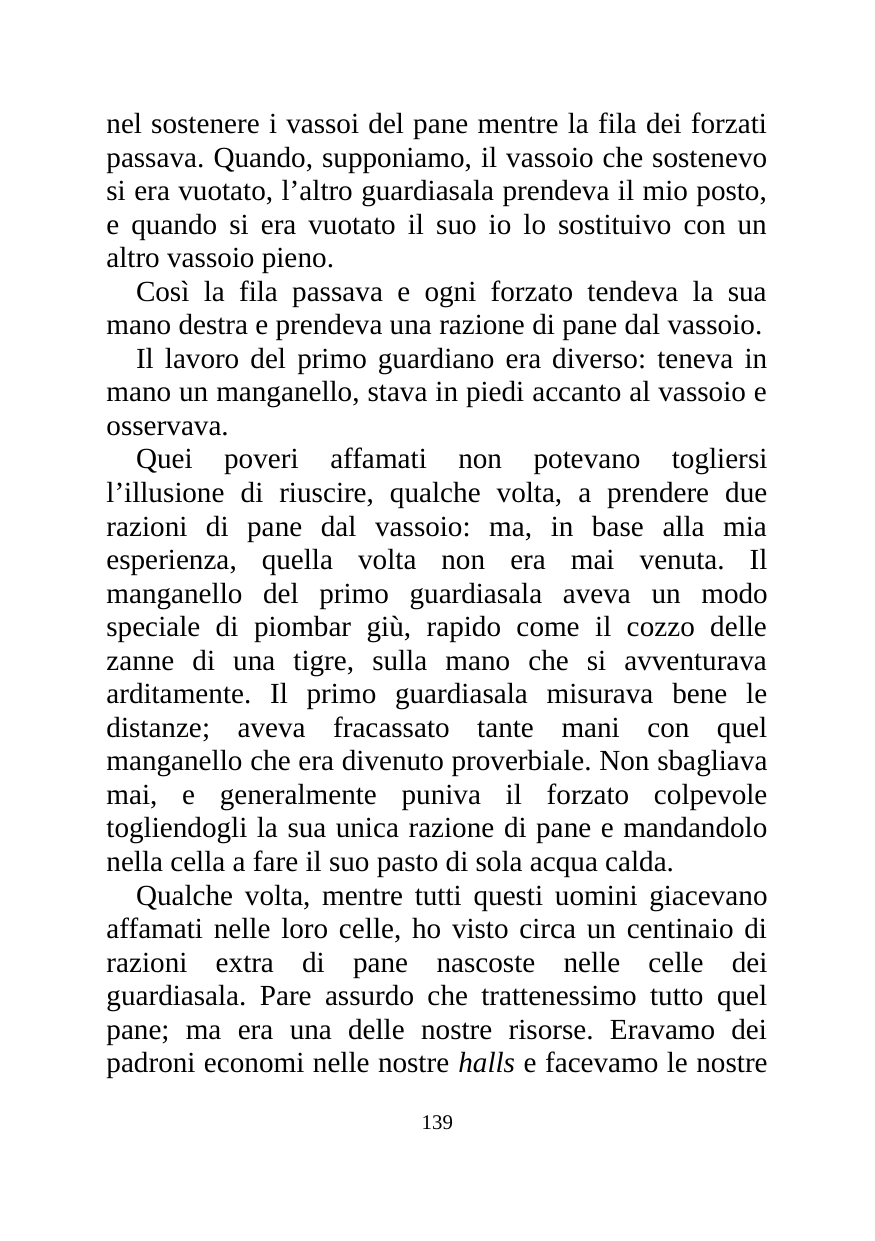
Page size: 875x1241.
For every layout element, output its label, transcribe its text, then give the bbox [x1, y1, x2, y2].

text Così la fila passava e ogni forzato tendeva la sua mano destra e prendeva una razione di pane dal vassoio. [106, 274, 768, 341]
text Il lavoro del primo guardiano era diverso: teneva in mano un manganello, stava in piedi accanto al vassoio e osservava. [106, 341, 768, 442]
text Qualche volta, mentre tutti questi uomini giacevano affamati nelle loro celle, ho visto circa un centinaio di razioni extra di pane nascoste nelle celle dei guardiasala. Pare assurdo che trattenessimo tutto quel pane; ma era una delle nostre risorse. Eravamo dei padroni economi nelle nostre halls e facevamo le nostre [106, 878, 768, 1079]
text nel sostenere i vassoi del pane mentre la fila dei forzati passava. Quando, supponiamo, il vassoio che sostenevo si era vuotato, l’altro guardiasala prendeva il mio posto, e quando si era vuotato il suo io lo sostituivo con un altro vassoio pieno. [106, 106, 768, 274]
text Quei poveri affamati non potevano togliersi l’illusione di riuscire, qualche volta, a prendere due razioni di pane dal vassoio: ma, in base alla mia esperienza, quella volta non era mai venuta. Il manganello del primo guardiasala aveva un modo speciale di piombar giù, rapido come il cozzo delle zanne di una tigre, sulla mano che si avventurava arditamente. Il primo guardiasala misurava bene le distanze; aveva fracassato tante mani con quel manganello che era divenuto proverbiale. Non sbagliava mai, e generalmente puniva il forzato colpevole togliendogli la sua unica razione di pane e mandandolo nella cella a fare il suo pasto di sola acqua calda. [106, 442, 768, 878]
